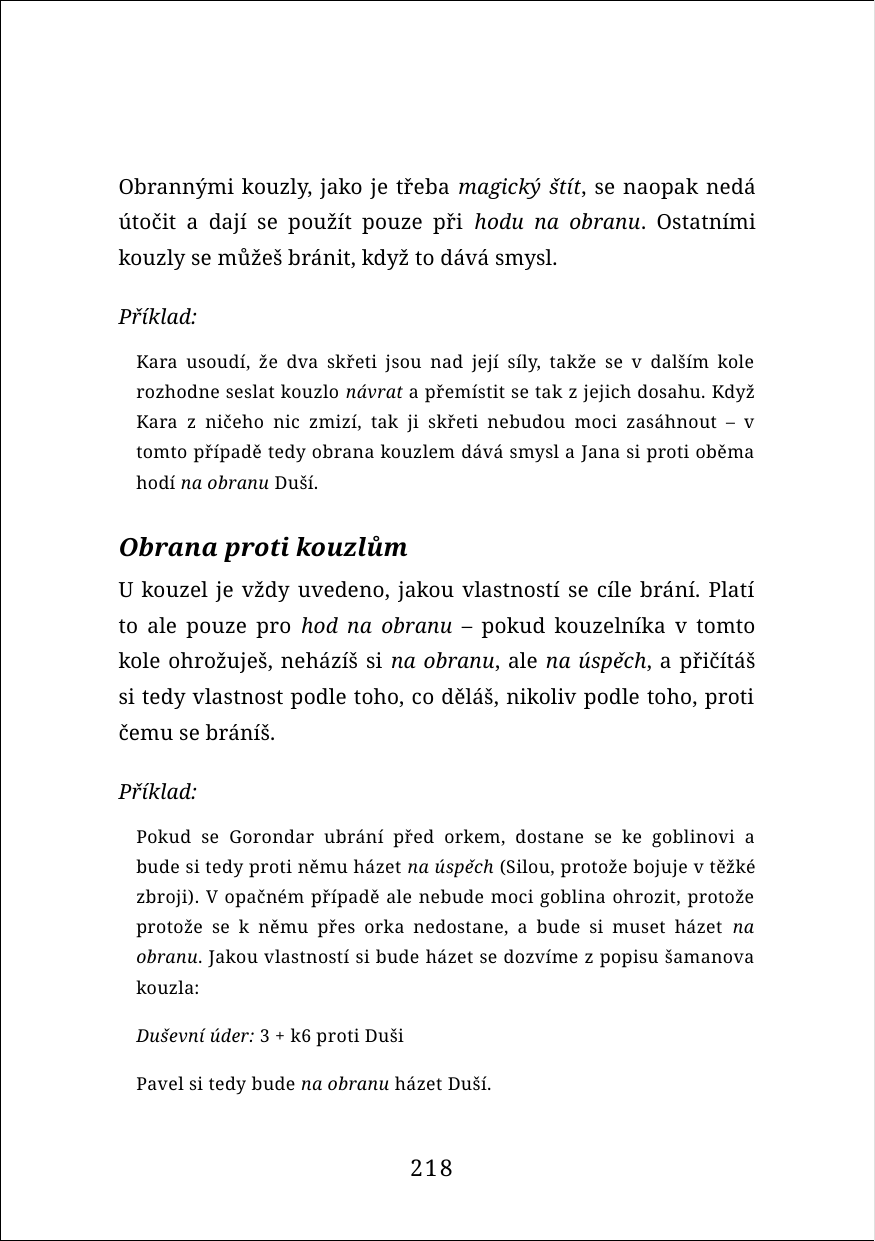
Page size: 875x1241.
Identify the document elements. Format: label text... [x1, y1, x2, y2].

text Příklad: [118, 777, 756, 805]
text Duševní úder: 3 + k6 proti Duši [136, 1023, 756, 1047]
text Obrannými kouzly, jako je třeba magický štít, se naopak nedá útočit a dají se použít pouze při hodu na obranu. Ostatními kouzly se můžeš bránit, když to dává smysl. [118, 172, 756, 271]
text U kouzel je vždy uvedeno, jakou vlastností se cíle brání. Platí to ale pouze pro hod na obranu – pokud kouzelníka v tomto kole ohrožuješ, neházíš si na obranu, ale na úspěch, a přičítáš si tedy vlastnost podle toho, co děláš, nikoliv podle toho, proti čemu se bráníš. [118, 576, 756, 746]
subtitle Obrana proti kouzlům [118, 530, 756, 564]
text Pavel si tedy bude na obranu házet Duší. [136, 1071, 756, 1095]
text Pokud se Gorondar ubrání před orkem, dostane se ke goblinovi a bude si tedy proti němu házet na úspěch (Silou, protože bojuje v těžké zbroji). V opačném případě ale nebude moci goblina ohrozit, protože protože se k němu přes orka nedostane, a bude si muset házet na obranu. Jakou vlastností si bude házet se dozvíme z popisu šamanova kouzla: [136, 824, 756, 999]
text Kara usoudí, že dva skřeti jsou nad její síly, takže se v dalším kole rozhodne seslat kouzlo návrat a přemístit se tak z jejich dosahu. Když Kara z ničeho nic zmizí, tak ji skřeti nebudou moci zasáhnout – v tomto případě tedy obrana kouzlem dává smysl a Jana si proti oběma hodí na obranu Duší. [136, 349, 756, 494]
text Příklad: [118, 302, 756, 330]
